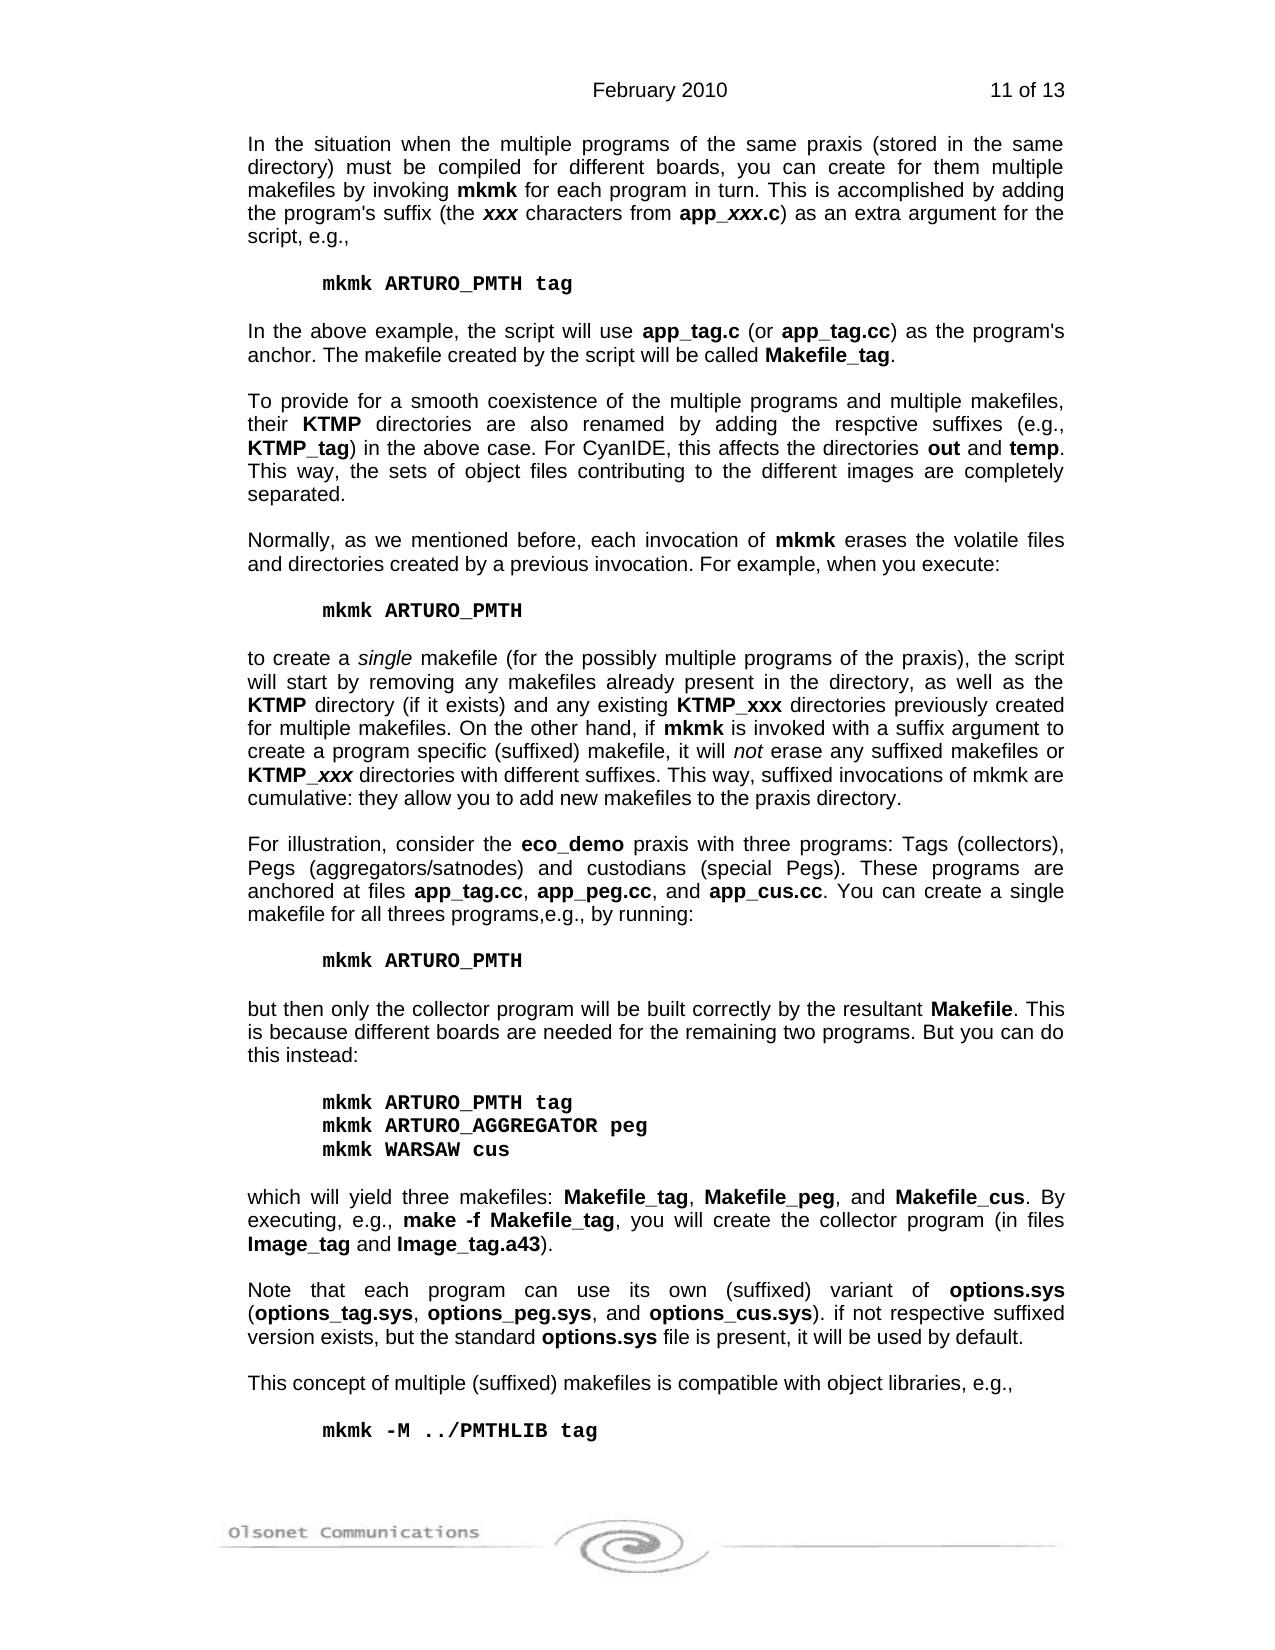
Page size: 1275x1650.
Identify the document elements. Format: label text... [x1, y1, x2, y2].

text mkmk ARTURO_PMTH tag [247, 272, 1065, 297]
text but then only the collector program will be built correctly by the resultant Makefile. This is because different boards are needed for the remaining two programs. But you can do this instead: [247, 997, 1065, 1067]
text Note that each program can use its own (suffixed) variant of options.sys (options_tag.sys, options_peg.sys, and options_cus.sys). if not respective suffixed version exists, but the standard options.sys file is present, it will be used by default. [247, 1279, 1065, 1348]
text mkmk ARTURO_AGGREGATOR peg [247, 1115, 1065, 1139]
text which will yield three makefiles: Makefile_tag, Makefile_peg, and Makefile_cus. By executing, e.g., make -f Makefile_tag, you will create the collector program (in files Image_tag and Image_tag.a43). [247, 1186, 1065, 1256]
text mkmk ARTURO_PMTH tag [247, 1090, 1065, 1115]
text This concept of multiple (suffixed) makefiles is compatible with object libraries, e.g., [247, 1372, 1065, 1395]
text In the situation when the multiple programs of the same praxis (stored in the same directory) must be compiled for different boards, you can create for them multiple makefiles by invoking mkmk for each program in turn. This is accomplished by adding the program's suffix (the xxx characters from app_xxx.c) as an extra argument for the script, e.g., [247, 132, 1065, 248]
text For illustration, consider the eco_demo praxis with three programs: Tags (collectors), Pegs (aggregators/satnodes) and custodians (special Pegs). These programs are anchored at files app_tag.cc, app_peg.cc, and app_cus.cc. You can create a single makefile for all threes programs,e.g., by running: [247, 833, 1065, 926]
text In the above example, the script will use app_tag.c (or app_tag.cc) as the program's anchor. The makefile created by the script will be called Makefile_tag. [247, 320, 1065, 366]
text mkmk WARSAW cus [247, 1139, 1065, 1163]
text Normally, as we mentioned before, each invocation of mkmk erases the volatile files and directories created by a previous invocation. For example, when you execute: [247, 529, 1065, 575]
text mkmk ARTURO_PMTH [247, 949, 1065, 974]
text mkmk -M ../PMTHLIB tag [247, 1418, 1065, 1443]
text mkmk ARTURO_PMTH [247, 599, 1065, 624]
text To provide for a smooth coexistence of the multiple programs and multiple makefiles, their KTMP directories are also renamed by adding the respctive suffixes (e.g., KTMP_tag) in the above case. For CyanIDE, this affects the directories out and temp. This way, the sets of object files contributing to the different images are completely separated. [247, 389, 1065, 506]
picture [210, 1504, 1065, 1596]
text to create a single makefile (for the possibly multiple programs of the praxis), the script will start by removing any makefiles already present in the directory, as well as the KTMP directory (if it exists) and any existing KTMP_xxx directories previously created for multiple makefiles. On the other hand, if mkmk is invoked with a suffix argument to create a program specific (suffixed) makefile, it will not erase any suffixed makefiles or KTMP_xxx directories with different suffixes. This way, suffixed invocations of mkmk are cumulative: they allow you to add new makefiles to the praxis directory. [247, 647, 1065, 809]
